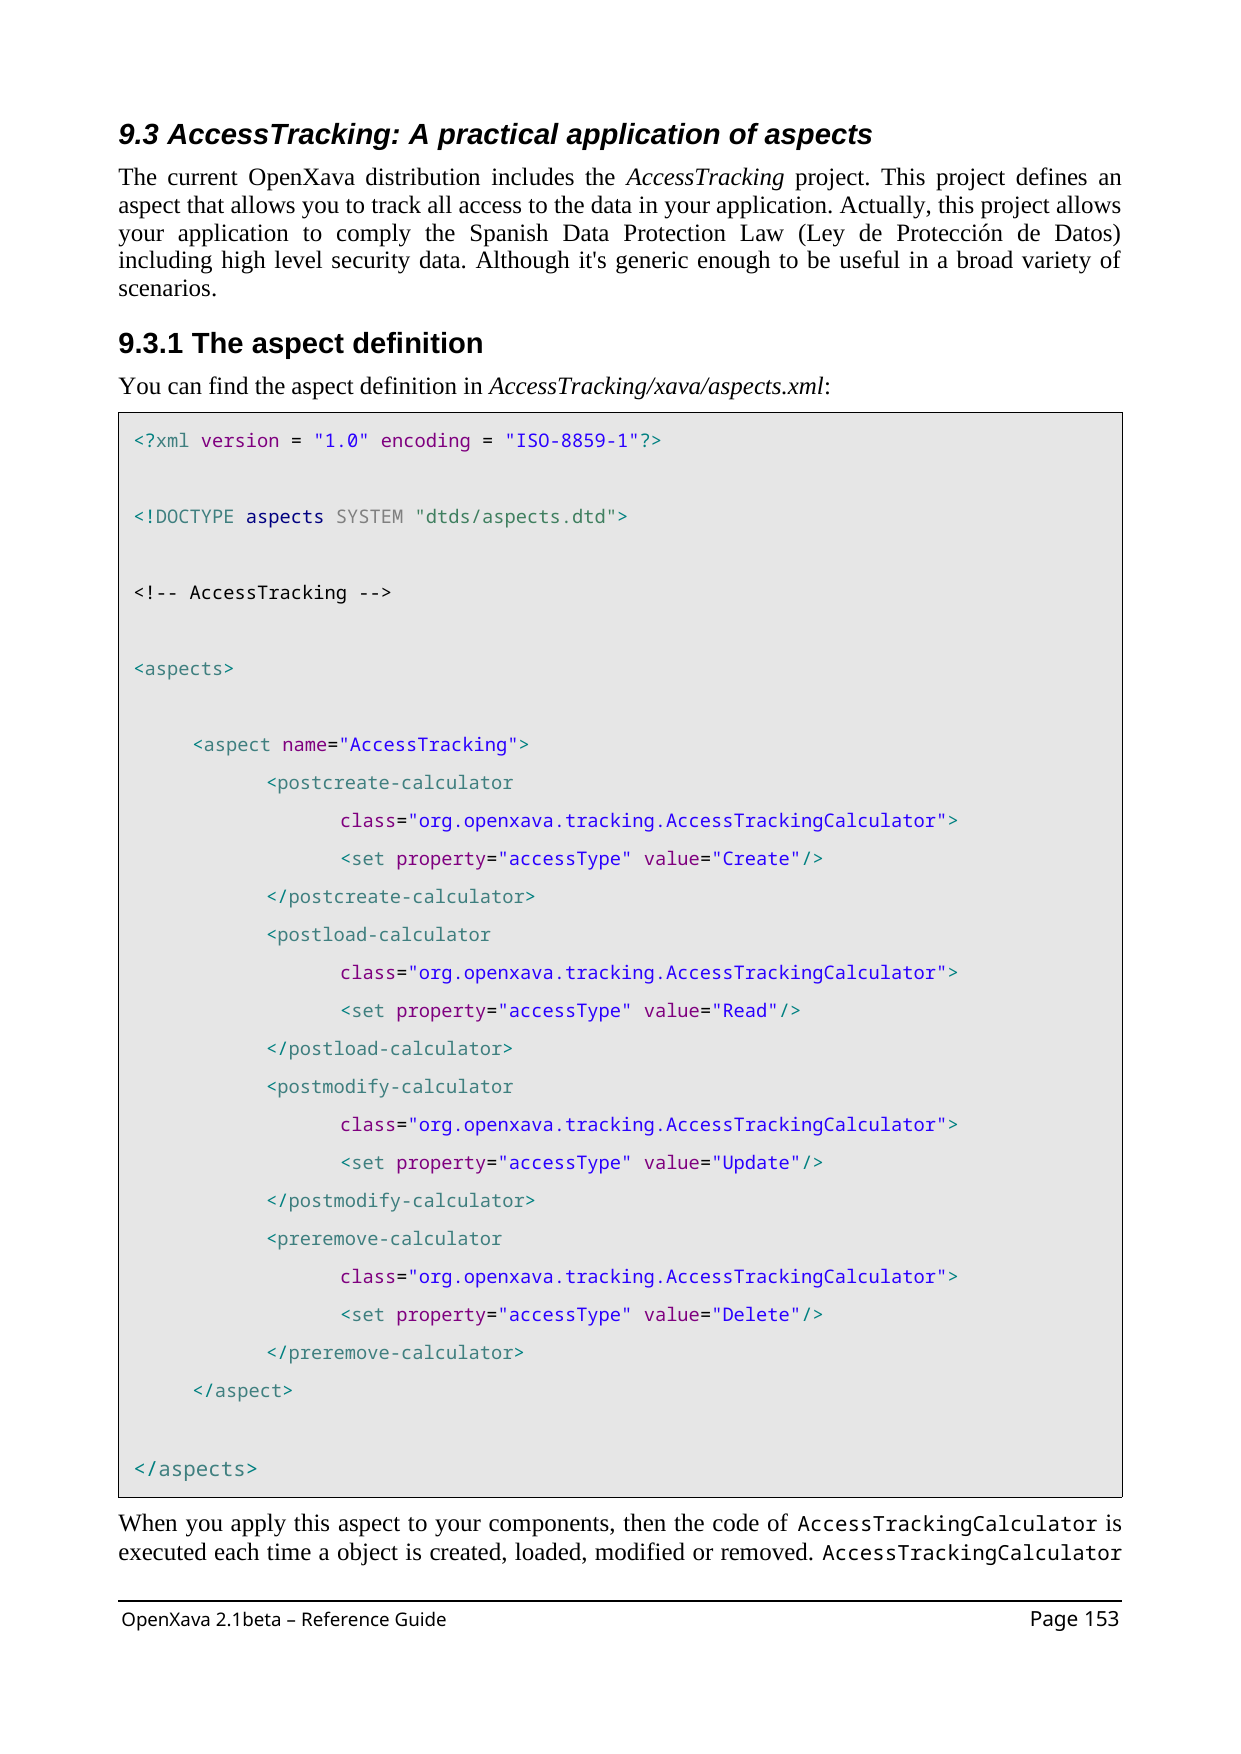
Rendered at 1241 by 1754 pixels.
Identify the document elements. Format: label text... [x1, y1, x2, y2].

text <set property="accessType" value="Read"/> [119, 983, 1122, 1021]
text <aspect name="AccessTracking"> [119, 716, 1122, 754]
text </preremove-calculator> [119, 1325, 1122, 1363]
text class="org.openxava.tracking.AccessTrackingCalculator"> [119, 792, 1122, 831]
text You can find the aspect definition in AccessTracking/xava/aspects.xml: [118, 372, 1122, 400]
text </postcreate-calculator> [119, 868, 1122, 907]
text class="org.openxava.tracking.AccessTrackingCalculator"> [119, 1097, 1122, 1135]
text class="org.openxava.tracking.AccessTrackingCalculator"> [119, 1249, 1122, 1287]
text <!-- AccessTracking --> [119, 564, 1122, 602]
text <set property="accessType" value="Delete"/> [119, 1287, 1122, 1325]
text <!DOCTYPE aspects SYSTEM "dtds/aspects.dtd"> [119, 488, 1122, 526]
text </aspects> [119, 1439, 1122, 1497]
text </postmodify-calculator> [119, 1173, 1122, 1211]
text <set property="accessType" value="Create"/> [119, 831, 1122, 868]
text </aspect> [119, 1363, 1122, 1401]
text class="org.openxava.tracking.AccessTrackingCalculator"> [119, 944, 1122, 983]
text </postload-calculator> [119, 1021, 1122, 1059]
text <postcreate-calculator [119, 754, 1122, 792]
text <aspects> [119, 640, 1122, 678]
text <?xml version = "1.0" encoding = "ISO-8859-1"?> [119, 413, 1122, 450]
text <set property="accessType" value="Update"/> [119, 1135, 1122, 1173]
text When you apply this aspect to your components, then the code of AccessTrackingCalculator is executed each time a object is created, loaded, modified or removed. AccessTrackingCalculator [118, 1509, 1122, 1566]
text <postmodify-calculator [119, 1059, 1122, 1097]
subtitle The aspect definition [118, 327, 1122, 359]
text <postload-calculator [119, 907, 1122, 944]
subtitle AccessTracking: A practical application of aspects [118, 118, 1122, 151]
text <preremove-calculator [119, 1211, 1122, 1249]
text The current OpenXava distribution includes the AccessTracking project. This project defines an aspect that allows you to track all access to the data in your application. Actually, this project allows your application to comply the Spanish Data Protection Law (Ley de Protección de Datos) including high level security data. Although it's generic enough to be useful in a broad variety of scenarios. [118, 163, 1122, 302]
